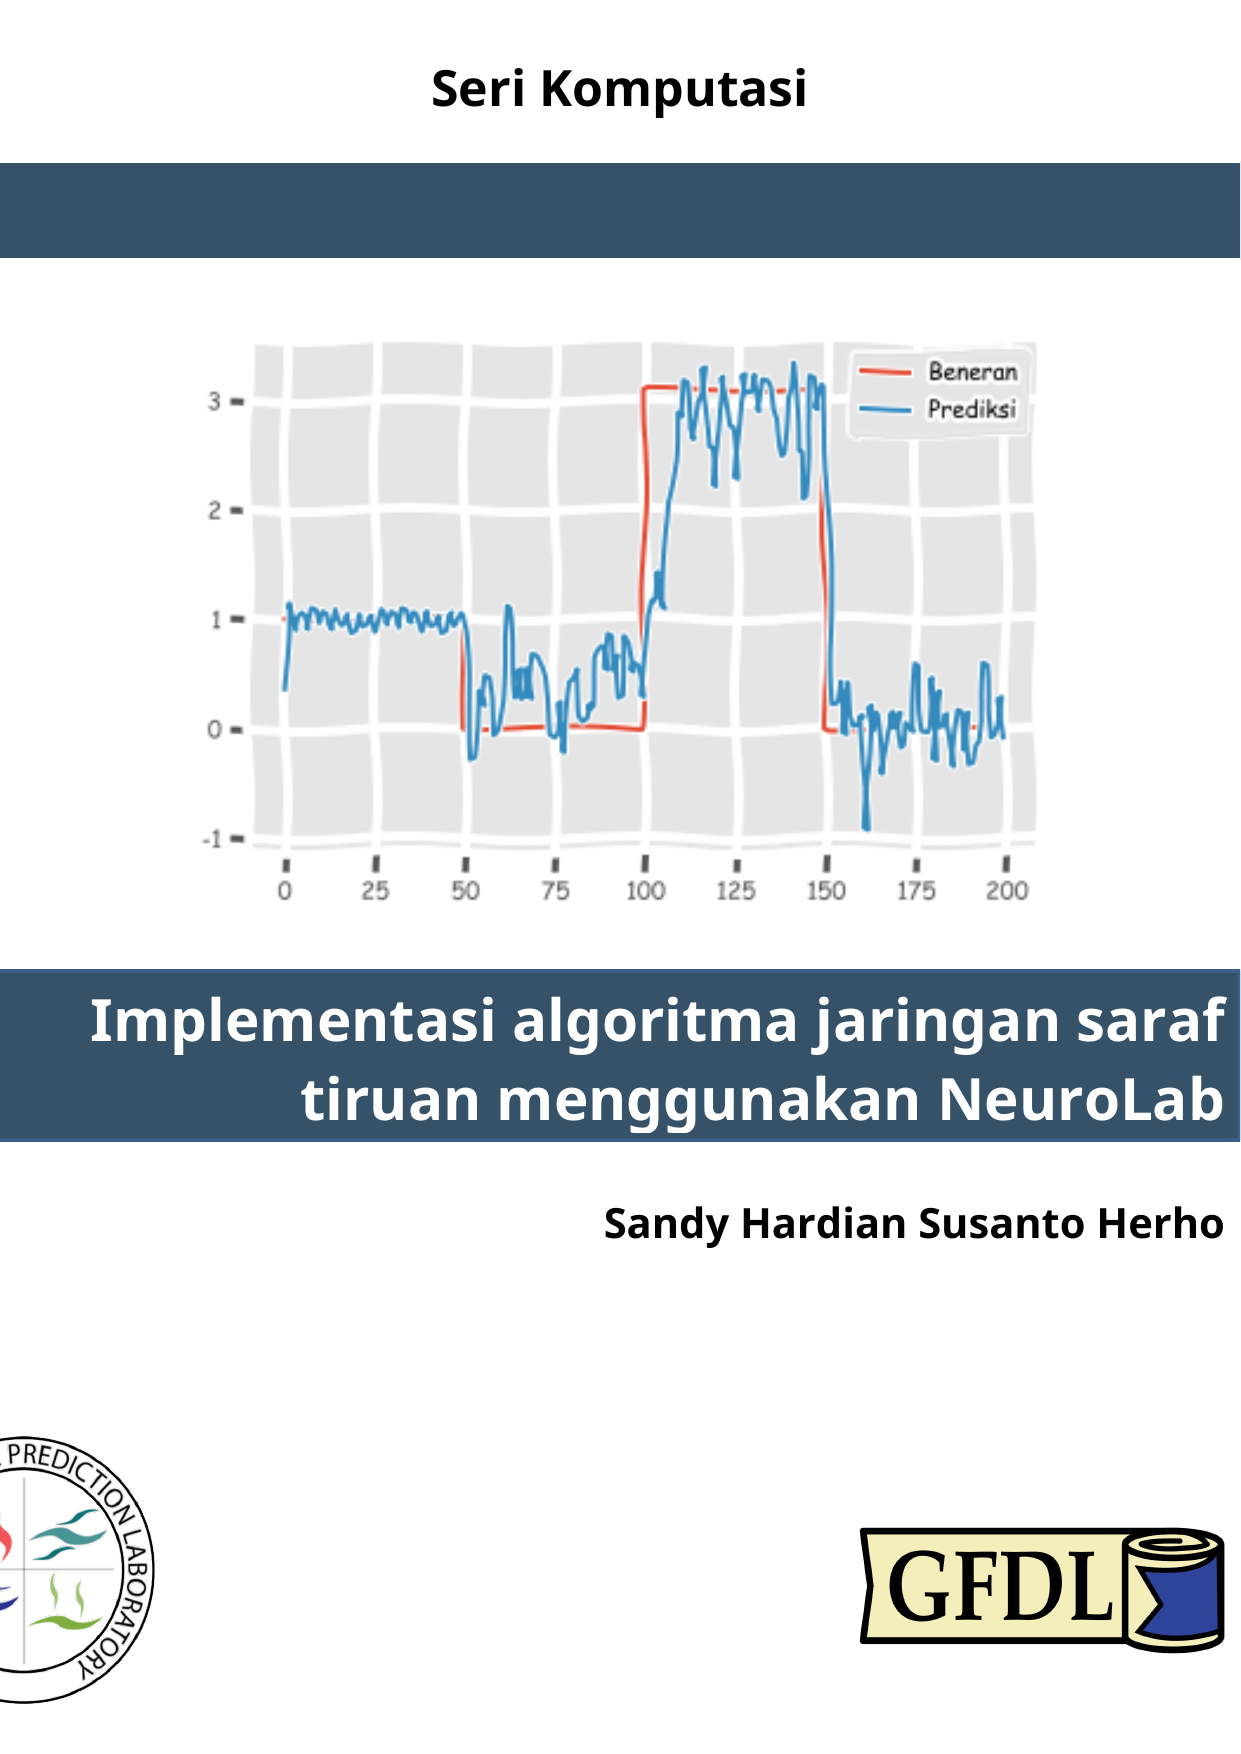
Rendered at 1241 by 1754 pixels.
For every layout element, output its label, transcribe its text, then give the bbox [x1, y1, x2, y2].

picture [185, 324, 1056, 924]
text Seri Komputasi [0, 53, 1240, 121]
picture [857, 1526, 1226, 1654]
text Sandy Hardian Susanto Herho [578, 1194, 1225, 1251]
picture [0, 1436, 155, 1704]
text Implementasi algoritma jaringan saraf tiruan menggunakan NeuroLab [0, 979, 1225, 1132]
